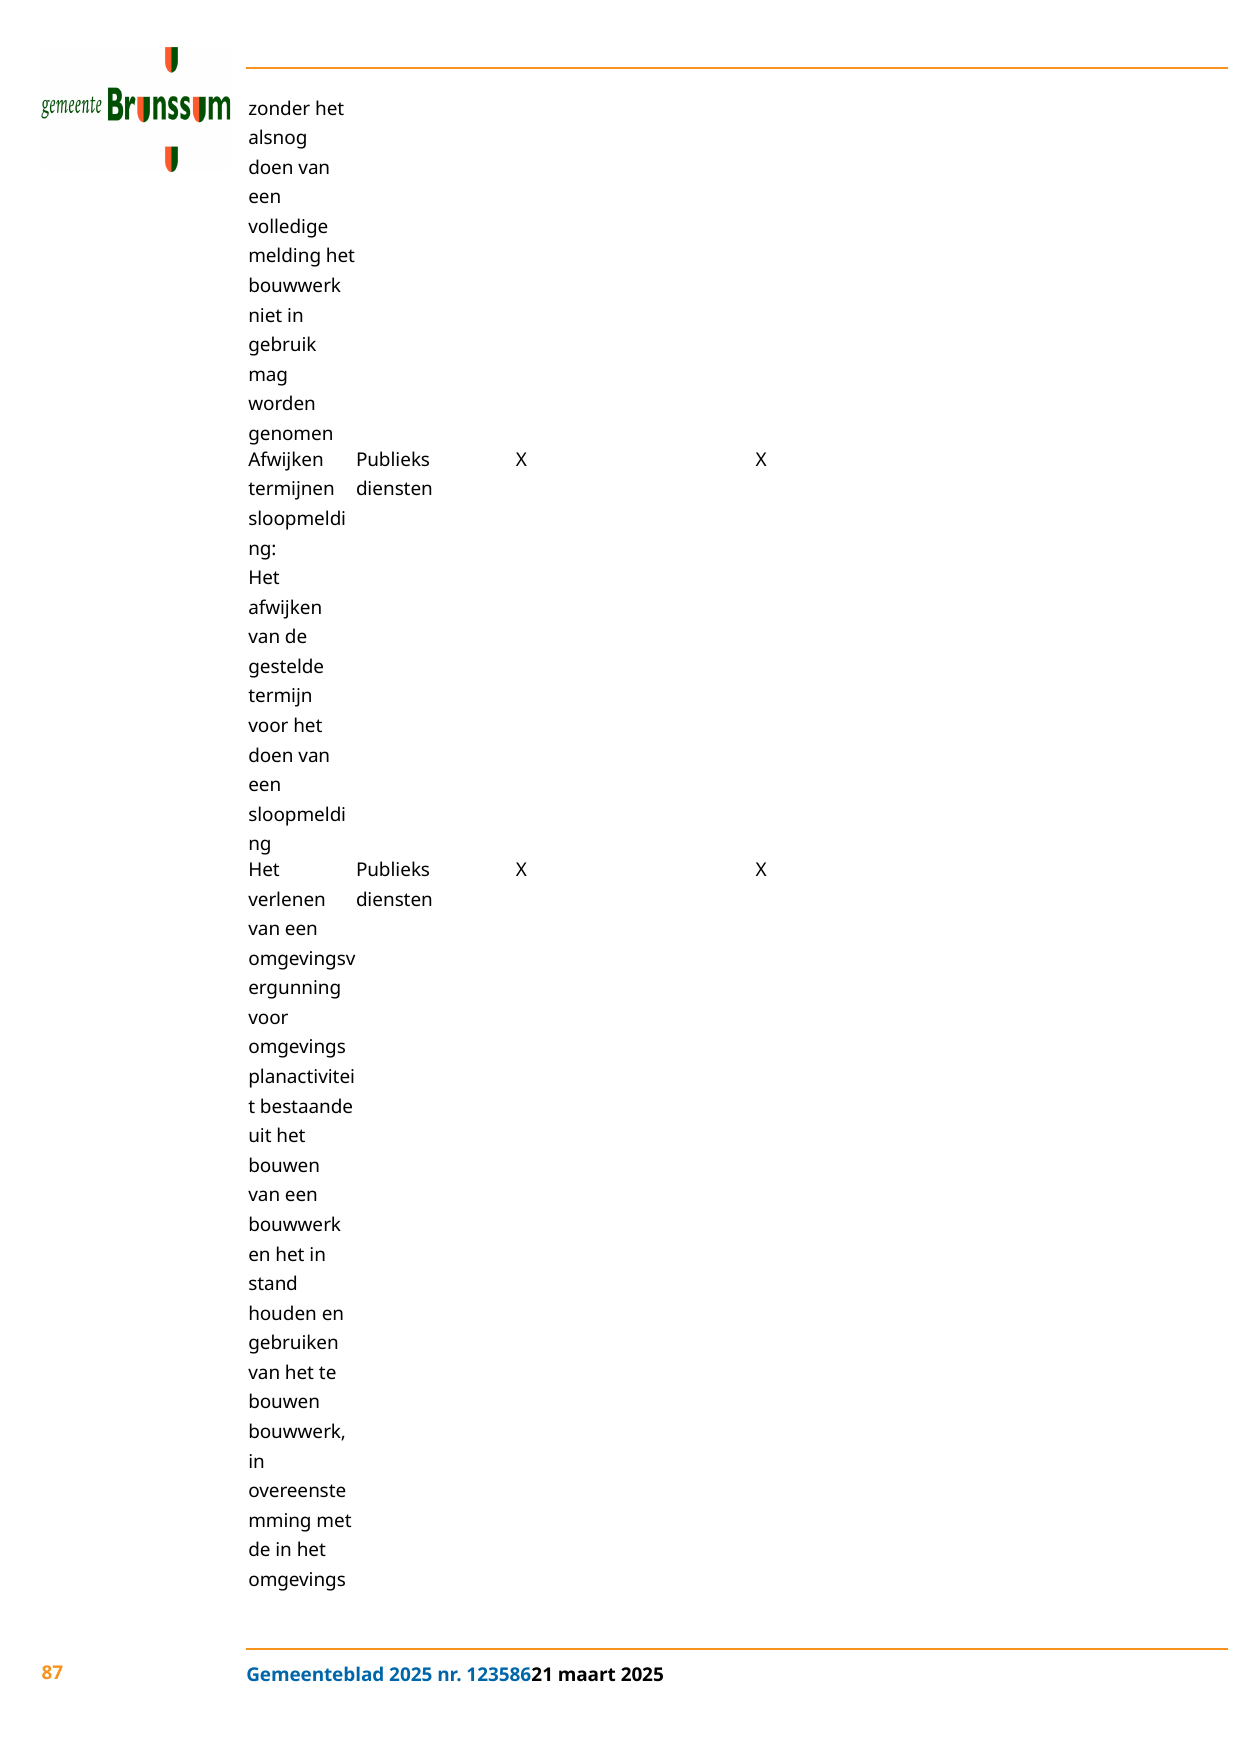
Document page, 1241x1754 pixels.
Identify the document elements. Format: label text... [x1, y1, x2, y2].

table_cell Publieksdiensten [356, 856, 436, 1592]
picture [41, 47, 231, 172]
table_cell [755, 95, 835, 446]
table_cell [915, 856, 995, 1592]
table_cell [675, 446, 755, 856]
table_cell [596, 856, 675, 1592]
table_cell [436, 856, 516, 1592]
table_cell [675, 856, 755, 1592]
table_cell Afwijken termijnen sloopmelding: Het afwijken van de gestelde termijn voor het doen van een sloopmelding [248, 446, 356, 856]
table_cell zonder het alsnog doen van een volledige melding het bouwwerk niet in gebruik mag worden genomen [248, 95, 356, 446]
table_cell [915, 95, 995, 446]
table_cell [835, 856, 915, 1592]
table_cell [596, 446, 675, 856]
table_cell [835, 446, 915, 856]
table_cell X [755, 856, 835, 1592]
table_cell [516, 95, 596, 446]
table_cell [835, 95, 915, 446]
table_cell [596, 95, 675, 446]
table_cell [675, 95, 755, 446]
table_cell [915, 446, 995, 856]
table_cell [995, 856, 1152, 1592]
table_cell X [755, 446, 835, 856]
table_cell [995, 95, 1152, 446]
table_cell [436, 446, 516, 856]
table_cell [995, 446, 1152, 856]
table_cell [436, 95, 516, 446]
table_cell X [516, 446, 596, 856]
table_cell Publieksdiensten [356, 446, 436, 856]
table_cell [356, 95, 436, 446]
table_cell Het verlenen van een omgevingsvergunning voor omgevingsplanactiviteit bestaande uit het bouwen van een bouwwerk en het in stand houden en gebruiken van het te bouwen bouwwerk, in overeenstemming met de in het omgevings [248, 856, 356, 1592]
table_cell X [516, 856, 596, 1592]
